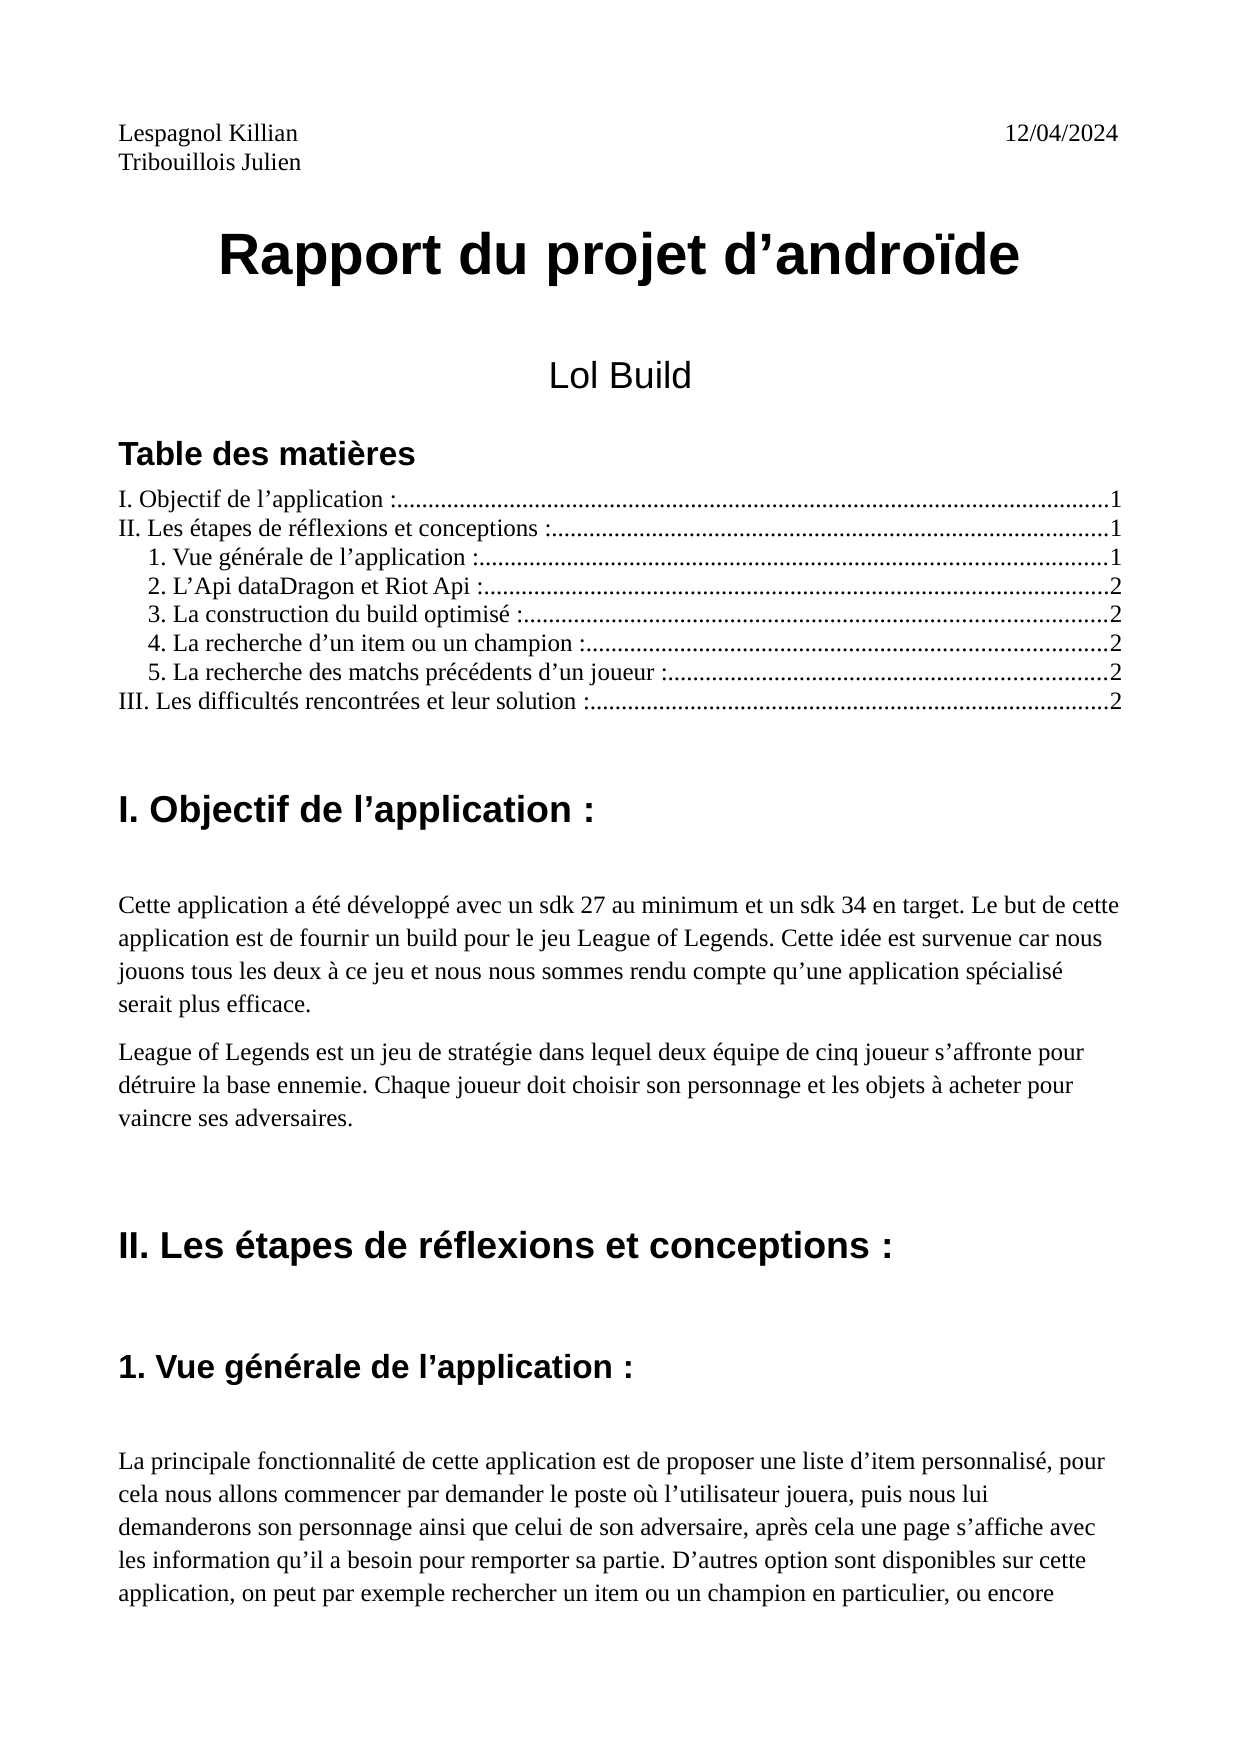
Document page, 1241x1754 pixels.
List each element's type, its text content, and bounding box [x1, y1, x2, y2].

text III. Les difficultés rencontrées et leur solution : 2 [118, 686, 1122, 714]
text La principale fonctionnalité de cette application est de proposer une liste d’item personnalisé, pour cela nous allons commencer par demander le poste où l’utilisateur jouera, puis nous lui demanderons son personnage ainsi que celui de son adversaire, après cela une page s’affiche avec les information qu’il a besoin pour remporter sa partie. D’autres option sont disponibles sur cette application, on peut par exemple rechercher un item ou un champion en particulier, ou encore [118, 1446, 1122, 1607]
text Cette application a été développé avec un sdk 27 au minimum et un sdk 34 en target. Le but de cette application est de fournir un build pour le jeu League of Legends. Cette idée est survenue car nous jouons tous les deux à ce jeu et nous nous sommes rendu compte qu’une application spécialisé serait plus efficace. [118, 890, 1122, 1018]
text 1. Vue générale de l’application : 1 [148, 542, 1122, 571]
text I. Objectif de l’application : 1 [118, 484, 1122, 513]
subtitle Lol Build [118, 353, 1122, 396]
subtitle I. Objectif de l’application : [118, 787, 1122, 830]
text II. Les étapes de réflexions et conceptions : 1 [118, 513, 1122, 542]
text Lespagnol Killian 12/04/2024 [118, 118, 1122, 147]
text 3. La construction du build optimisé : 2 [148, 599, 1122, 628]
text 4. La recherche d’un item ou un champion : 2 [148, 628, 1122, 657]
title Rapport du projet d’androïde [118, 219, 1122, 287]
text Tribouillois Julien [118, 147, 1122, 176]
text 2. L’Api dataDragon et Riot Api : 2 [148, 571, 1122, 599]
subtitle 1. Vue générale de l’application : [118, 1347, 1122, 1386]
subtitle II. Les étapes de réflexions et conceptions : [118, 1223, 1122, 1266]
text League of Legends est un jeu de stratégie dans lequel deux équipe de cinq joueur s’affronte pour détruire la base ennemie. Chaque joueur doit choisir son personnage et les objets à acheter pour vaincre ses adversaires. [118, 1037, 1122, 1132]
subtitle Table des matières [118, 433, 1122, 472]
text 5. La recherche des matchs précédents d’un joueur : 2 [148, 657, 1122, 686]
